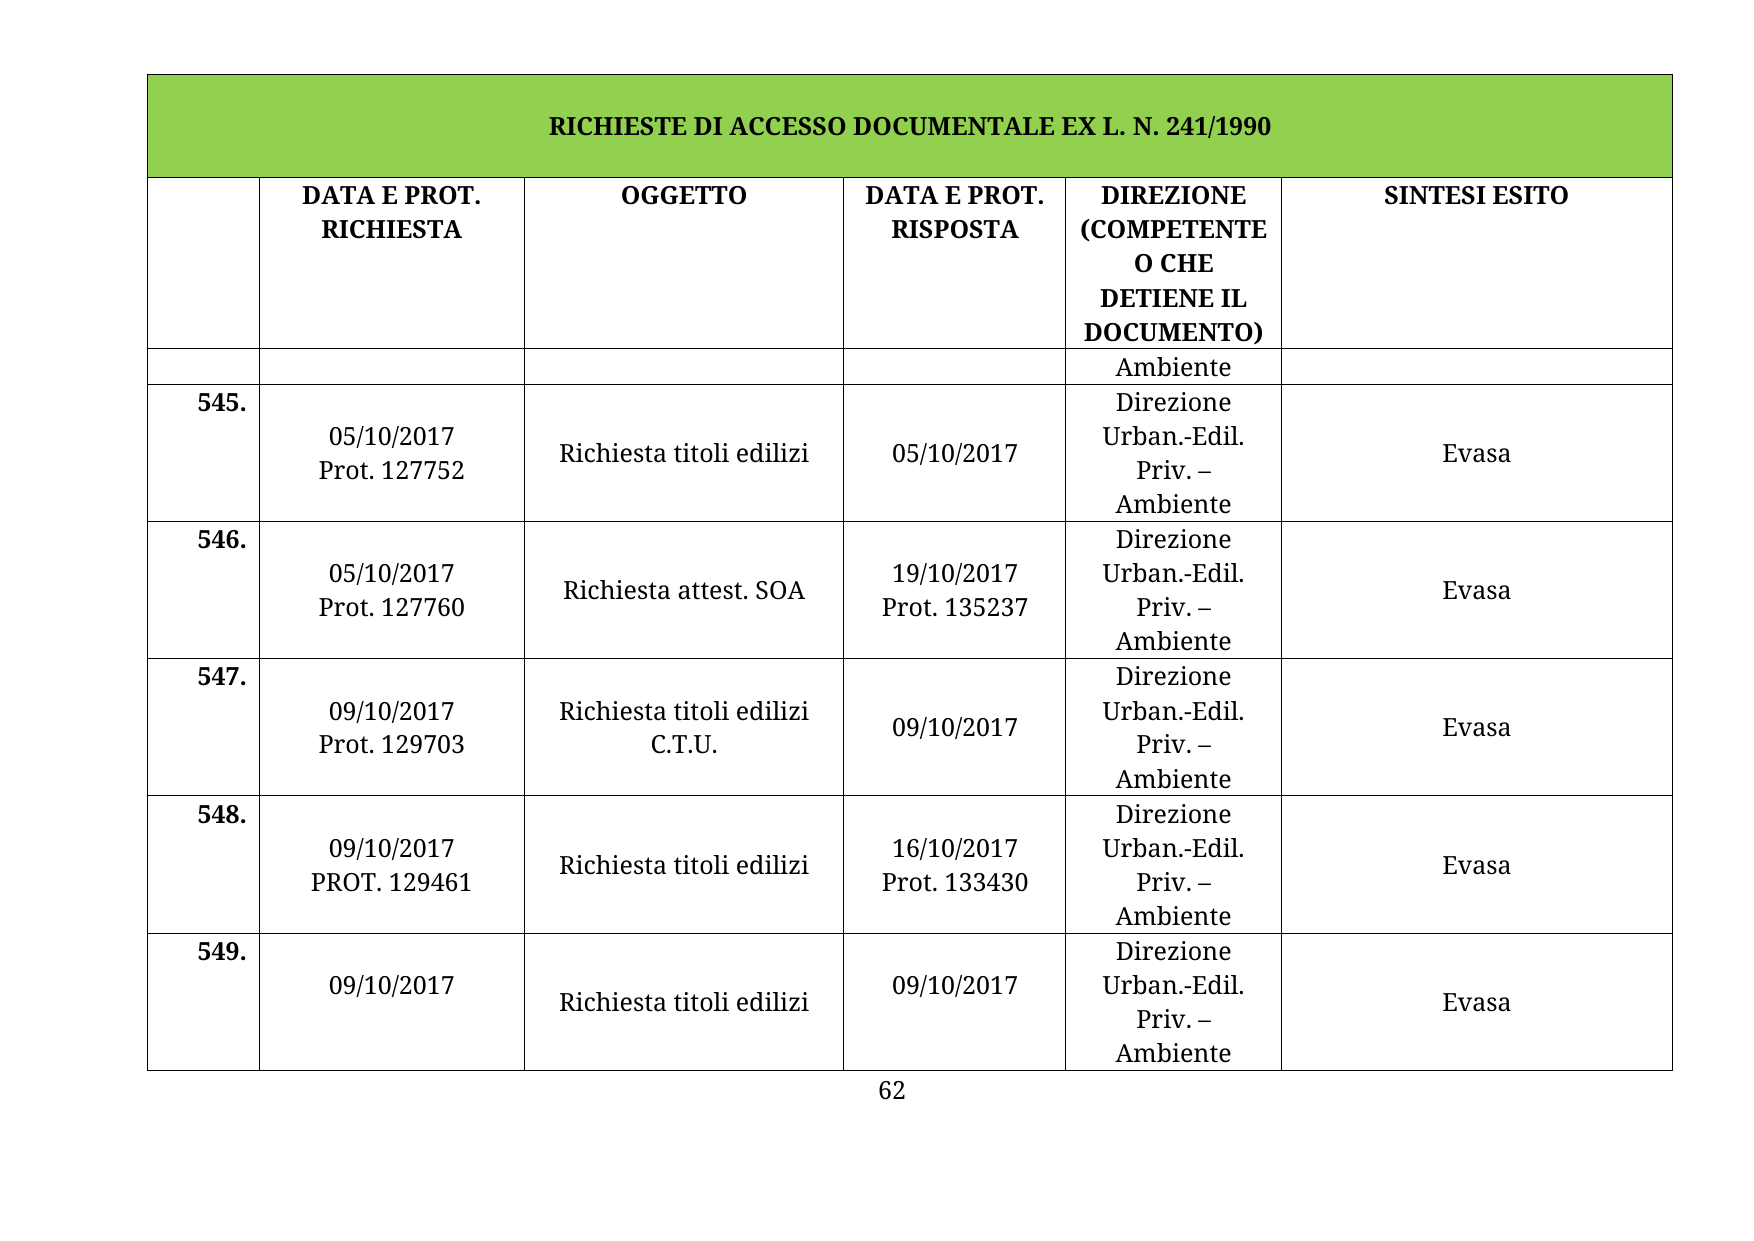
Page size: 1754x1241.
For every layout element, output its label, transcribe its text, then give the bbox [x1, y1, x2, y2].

table_header RICHIESTE DI ACCESSO DOCUMENTALE EX L. N. 241/1990 [148, 75, 1672, 177]
table_cell OGGETTO [525, 178, 843, 348]
table_cell Richiesta titoli edilizi [525, 934, 843, 1070]
table_cell Evasa [1282, 522, 1672, 658]
table_cell DATA E PROT. RICHIESTA [260, 178, 524, 348]
table_cell DATA E PROT. RISPOSTA [844, 178, 1065, 348]
table_cell [148, 349, 259, 383]
table_cell Evasa [1282, 934, 1672, 1070]
table_cell Ambiente [1066, 349, 1281, 383]
table_cell Direzione Urban.-Edil. Priv. – Ambiente [1066, 385, 1281, 521]
table_cell [148, 385, 259, 521]
table_cell [844, 349, 1065, 383]
table_cell Evasa [1282, 385, 1672, 521]
table_cell [260, 349, 524, 383]
table_cell Evasa [1282, 796, 1672, 933]
table_cell Direzione Urban.-Edil. Priv. – Ambiente [1066, 659, 1281, 795]
table_cell [148, 934, 259, 1070]
table_cell 05/10/2017 Prot. 127752 [260, 385, 524, 521]
table_cell SINTESI ESITO [1282, 178, 1672, 348]
table_cell Richiesta attest. SOA [525, 522, 843, 658]
table_cell 09/10/2017 PROT. 129461 [260, 796, 524, 933]
table_cell [148, 522, 259, 658]
table_cell 09/10/2017 Prot. 129703 [260, 659, 524, 795]
table_cell 09/10/2017 [844, 659, 1065, 795]
table_cell Richiesta titoli edilizi [525, 796, 843, 933]
table_cell [1282, 349, 1672, 383]
table_cell 05/10/2017 Prot. 127760 [260, 522, 524, 658]
table_cell 09/10/2017 [260, 934, 524, 1070]
table_cell 19/10/2017 Prot. 135237 [844, 522, 1065, 658]
table_cell [148, 796, 259, 933]
table_cell Direzione Urban.-Edil. Priv. – Ambiente [1066, 796, 1281, 933]
table_cell [525, 349, 843, 383]
table_cell [148, 659, 259, 795]
table_cell Direzione Urban.-Edil. Priv. – Ambiente [1066, 934, 1281, 1070]
table_cell 05/10/2017 [844, 385, 1065, 521]
table_cell 16/10/2017 Prot. 133430 [844, 796, 1065, 933]
table_cell Direzione Urban.-Edil. Priv. – Ambiente [1066, 522, 1281, 658]
table_cell DIREZIONE (COMPETENTE O CHE DETIENE IL DOCUMENTO) [1066, 178, 1281, 348]
table_cell Evasa [1282, 659, 1672, 795]
table_cell Richiesta titoli edilizi [525, 385, 843, 521]
table_cell 09/10/2017 [844, 934, 1065, 1070]
table_cell Richiesta titoli edilizi C.T.U. [525, 659, 843, 795]
table_cell [148, 178, 259, 348]
